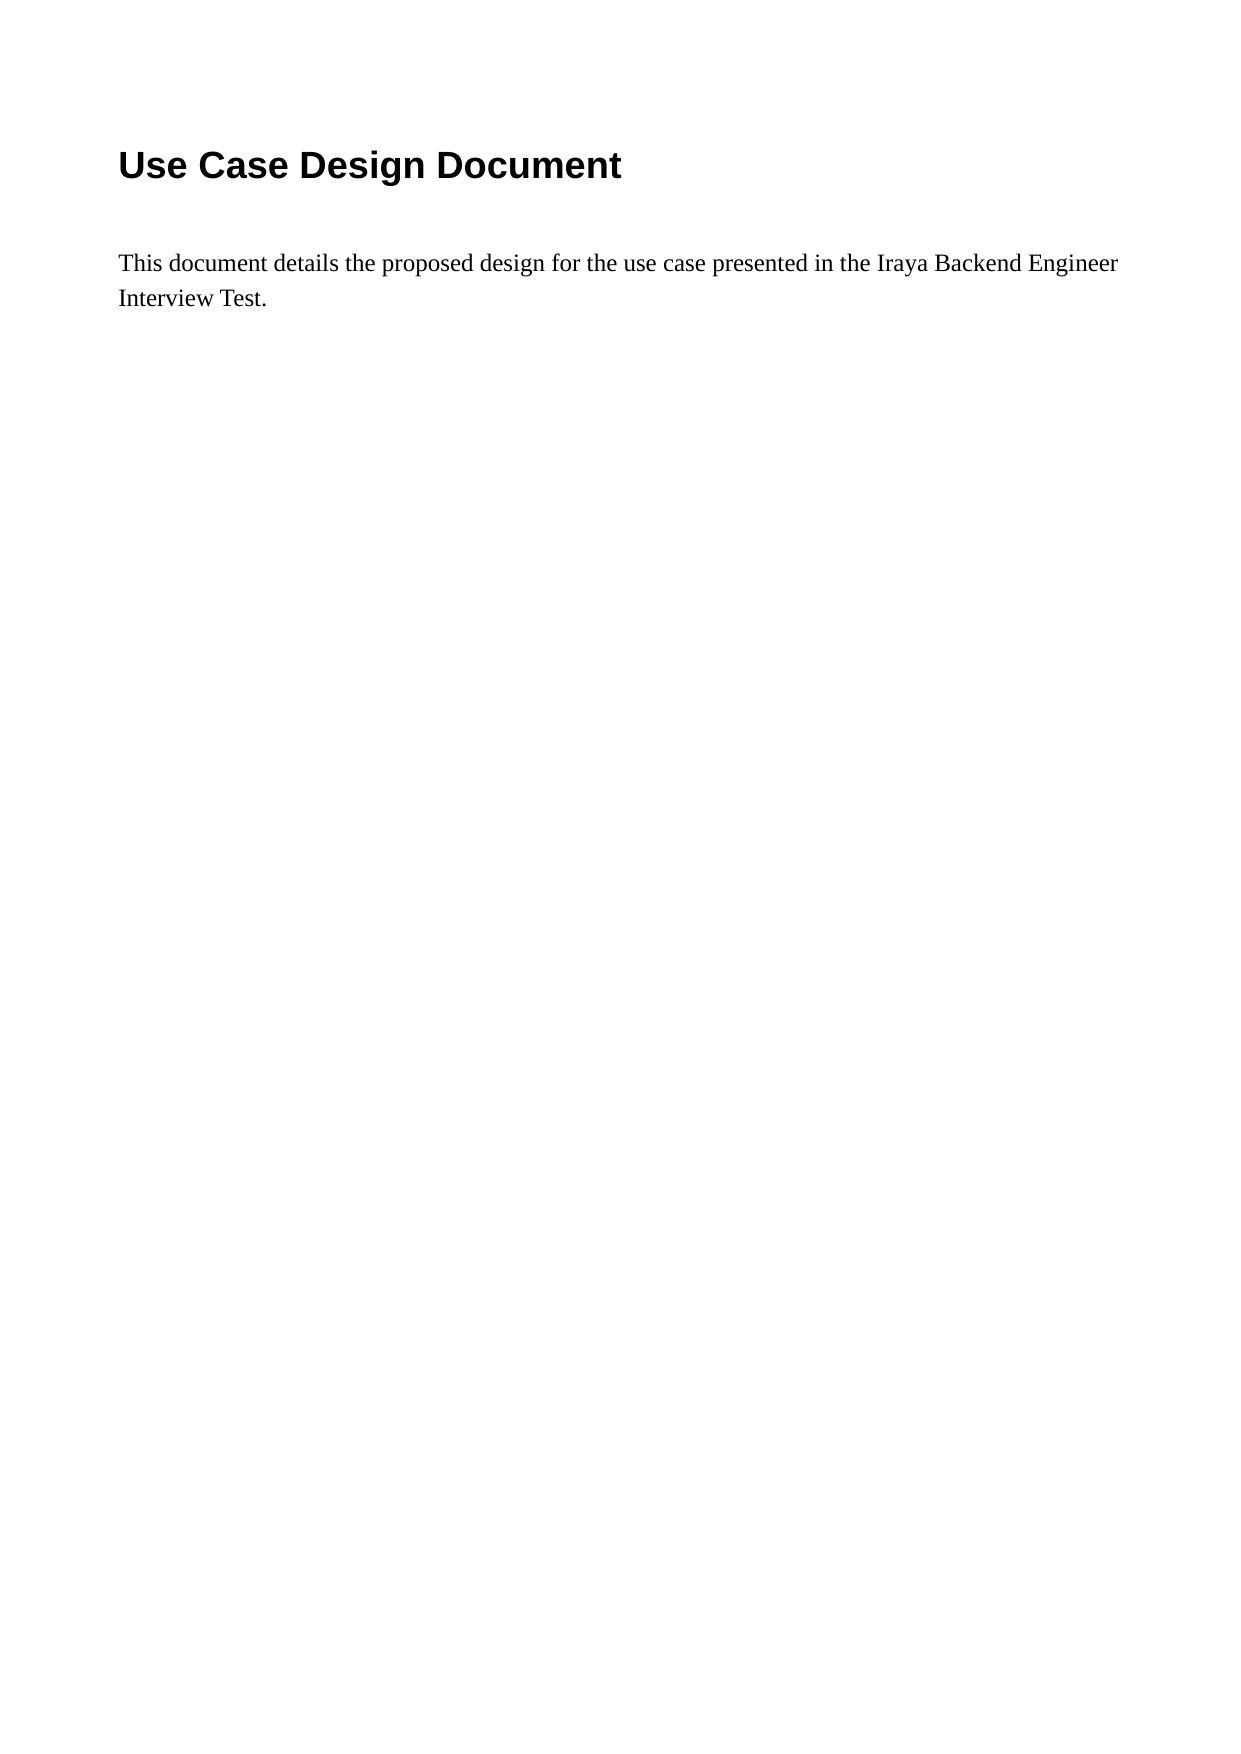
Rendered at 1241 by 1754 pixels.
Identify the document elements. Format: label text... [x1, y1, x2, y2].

subtitle Use Case Design Document [118, 143, 1122, 187]
subtitle This document details the proposed design for the use case presented in the Iraya Backend Engineer Interview Test. [118, 248, 1122, 312]
